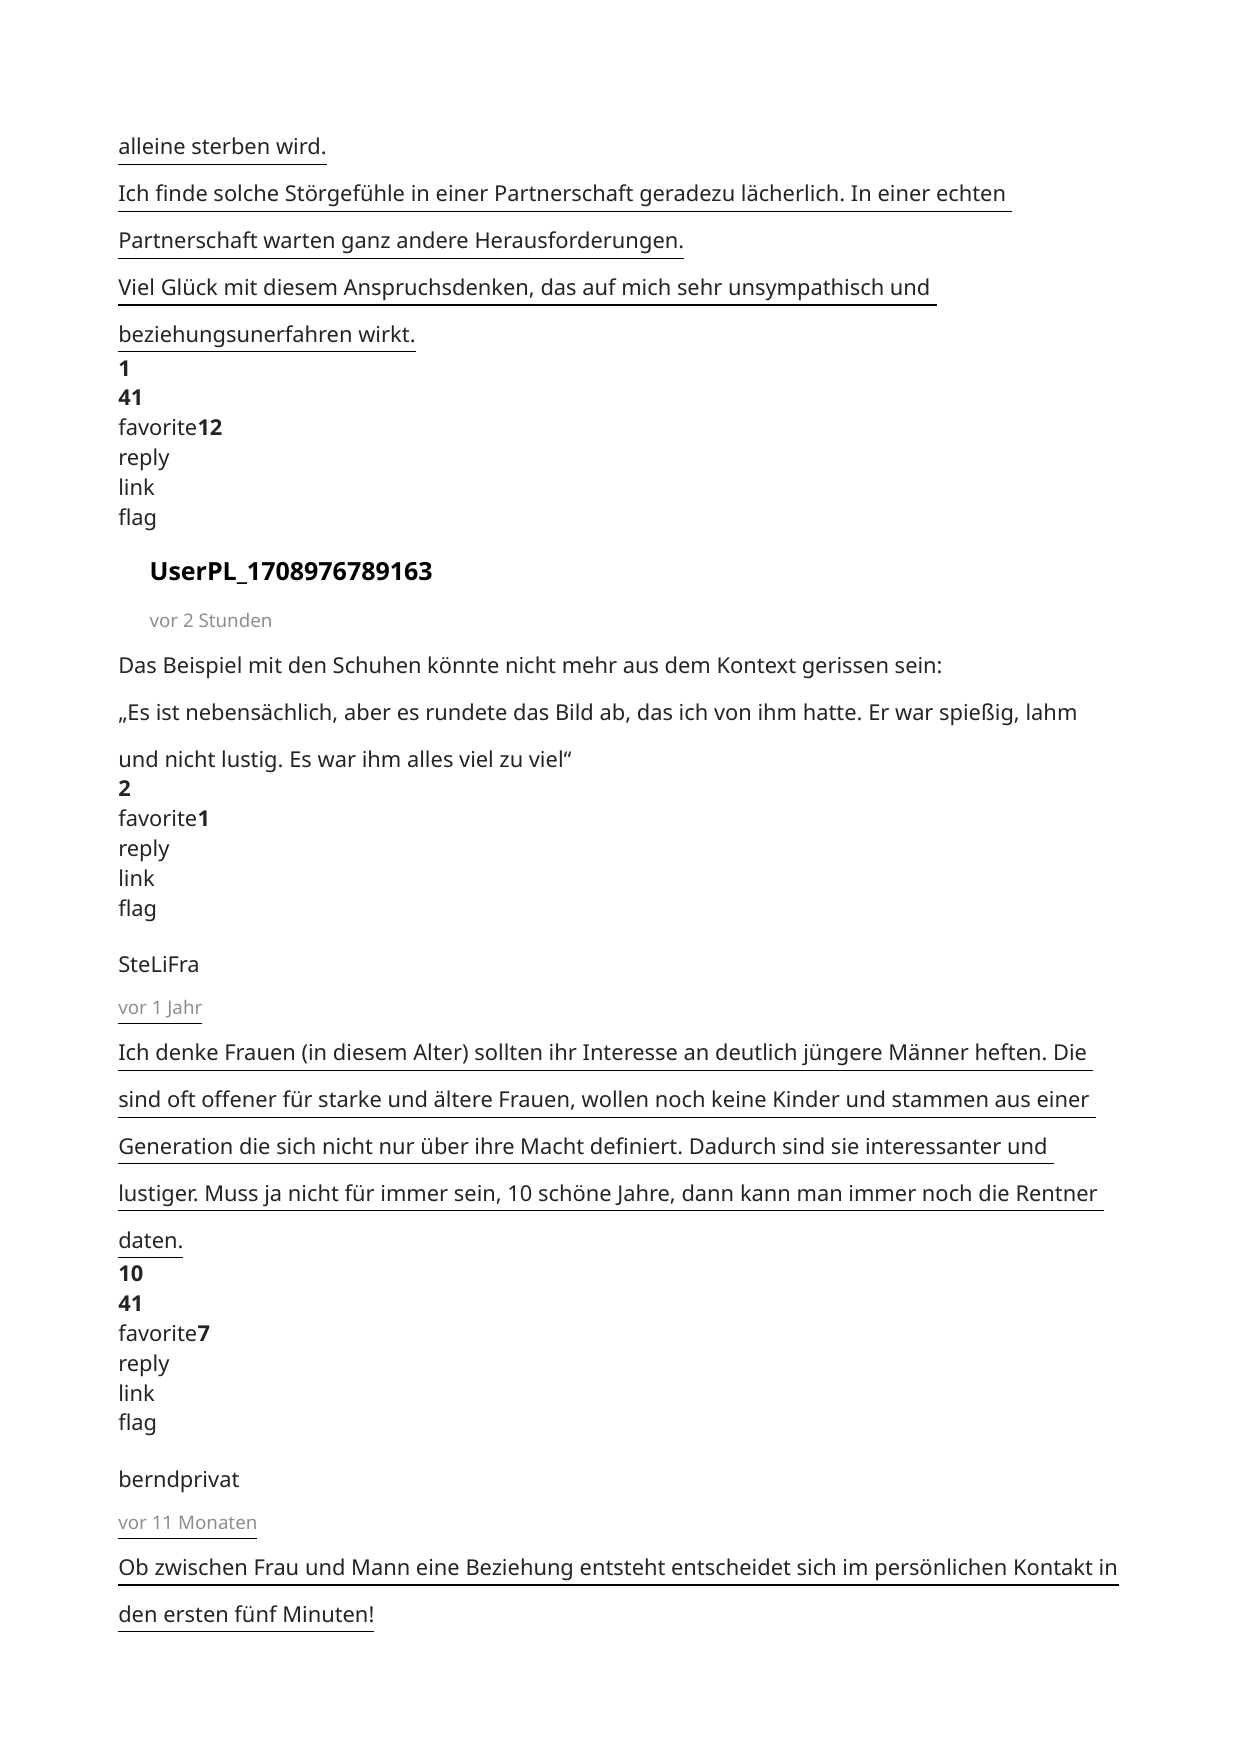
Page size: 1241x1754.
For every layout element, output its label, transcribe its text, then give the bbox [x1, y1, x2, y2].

text 41 [118, 382, 1122, 412]
text favorite1 [118, 803, 1122, 833]
text link [118, 472, 1122, 501]
text 1 [118, 352, 1122, 382]
text reply [118, 833, 1122, 863]
text reply [118, 442, 1122, 472]
text 10 [118, 1258, 1122, 1288]
text link [118, 1377, 1122, 1407]
text flag [118, 501, 1122, 531]
text flag [118, 893, 1122, 922]
text 2 [118, 773, 1122, 803]
text Das Beispiel mit den Schuhen könnte nicht mehr aus dem Kontext gerissen sein: „Es ist nebensächlich, aber es rundete das Bild ab, das ich von ihm hatte. Er war spießig, lahm und nicht lustig. Es war ihm alles viel zu viel“ [118, 633, 1122, 773]
text Ob zwischen Frau und Mann eine Beziehung entsteht entscheidet sich im persönlichen Kontakt in den ersten fünf Minuten! [118, 1539, 1122, 1632]
text reply [118, 1348, 1122, 1377]
text vor 11 Monaten [118, 1509, 1122, 1539]
text favorite12 [118, 412, 1122, 442]
text favorite7 [118, 1318, 1122, 1348]
text alleine sterben wird. Ich finde solche Störgefühle in einer Partnerschaft geradezu lächerlich. In einer echten Partnerschaft warten ganz andere Herausforderungen. Viel Glück mit diesem Anspruchsdenken, das auf mich sehr unsympathisch und beziehungsunerfahren wirkt. [118, 118, 1122, 352]
text SteLiFra [118, 938, 1114, 979]
text flag [118, 1407, 1122, 1437]
text link [118, 863, 1122, 893]
text UserPL_1708976789163 [149, 547, 1114, 587]
text 41 [118, 1288, 1122, 1318]
text Ich denke Frauen (in diesem Alter) sollten ihr Interesse an deutlich jüngere Männer heften. Die sind oft offener für starke und ältere Frauen, wollen noch keine Kinder und stammen aus einer Generation die sich nicht nur über ihre Macht definiert. Dadurch sind sie interessanter und lustiger. Muss ja nicht für immer sein, 10 schöne Jahre, dann kann man immer noch die Rentner daten. [118, 1024, 1122, 1258]
text vor 1 Jahr [118, 994, 1122, 1024]
text berndprivat [118, 1453, 1114, 1493]
text vor 2 Stunden [149, 603, 1122, 633]
